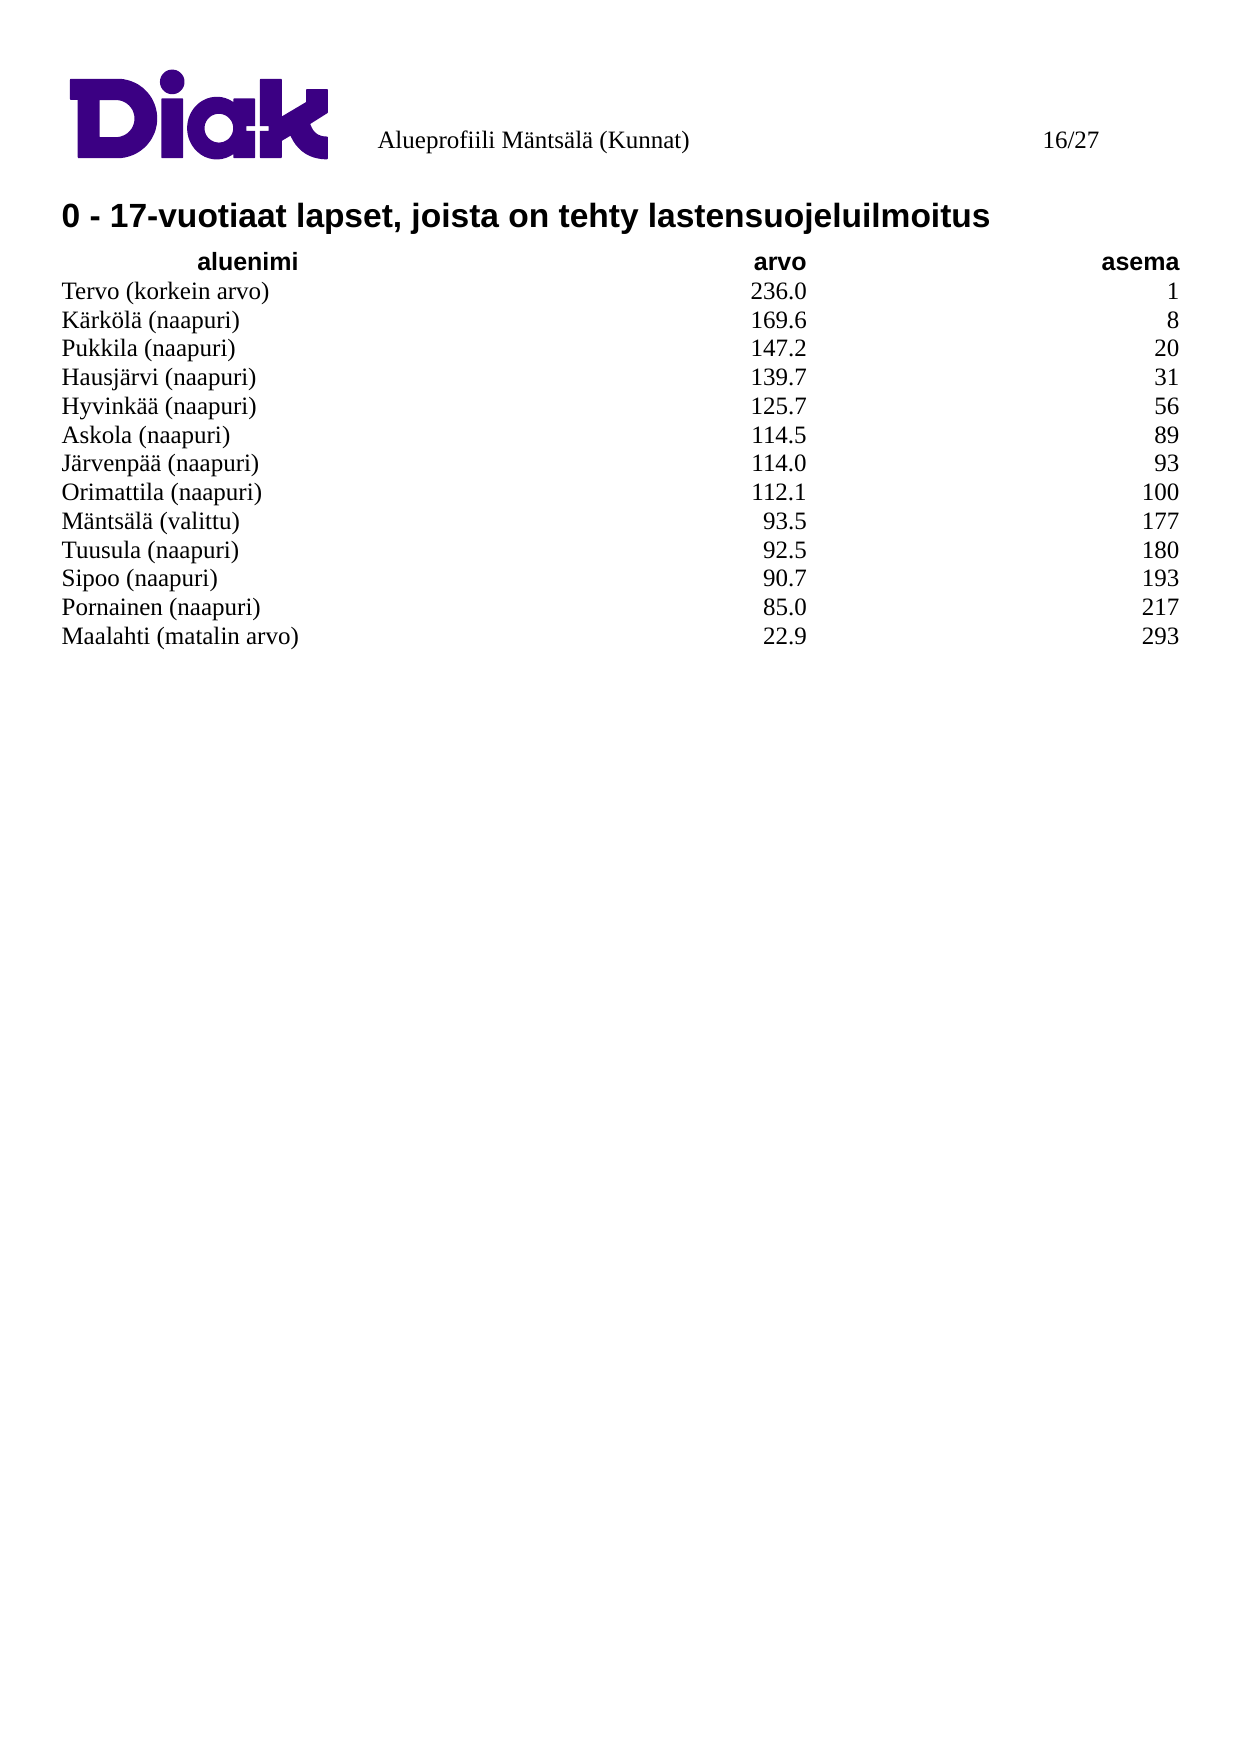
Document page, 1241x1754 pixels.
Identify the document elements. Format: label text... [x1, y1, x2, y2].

table_cell Kärkölä (naapuri) [61, 305, 434, 333]
table_cell 8 [806, 305, 1179, 333]
table_cell 147.2 [434, 334, 806, 362]
table_cell Hyvinkää (naapuri) [61, 391, 434, 420]
table_cell 22.9 [434, 621, 806, 650]
table_cell 217 [806, 592, 1179, 621]
table_cell Sipoo (naapuri) [61, 564, 434, 592]
table_cell 56 [806, 391, 1179, 420]
table_cell 114.0 [434, 449, 806, 477]
table_cell Mäntsälä (valittu) [61, 506, 434, 535]
table_cell 1 [806, 276, 1179, 305]
table_cell 93.5 [434, 506, 806, 535]
table_cell Järvenpää (naapuri) [61, 449, 434, 477]
subtitle 0 - 17-vuotiaat lapset, joista on tehty lastensuojeluilmoitus [61, 196, 1179, 235]
table_header asema [806, 247, 1179, 276]
table_cell 85.0 [434, 592, 806, 621]
table_cell 92.5 [434, 535, 806, 563]
table_cell 139.7 [434, 362, 806, 391]
table_cell 125.7 [434, 391, 806, 420]
table_cell 93 [806, 449, 1179, 477]
table_header aluenimi [61, 247, 434, 276]
table_cell Hausjärvi (naapuri) [61, 362, 434, 391]
table_cell 114.5 [434, 420, 806, 448]
table_cell 90.7 [434, 564, 806, 592]
table_cell 89 [806, 420, 1179, 448]
table_cell 31 [806, 362, 1179, 391]
table_cell Maalahti (matalin arvo) [61, 621, 434, 650]
table_cell 112.1 [434, 477, 806, 506]
table_cell 193 [806, 564, 1179, 592]
table_cell Tervo (korkein arvo) [61, 276, 434, 305]
table_cell 293 [806, 621, 1179, 650]
table_cell Tuusula (naapuri) [61, 535, 434, 563]
table_cell 236.0 [434, 276, 806, 305]
table_cell Pukkila (naapuri) [61, 334, 434, 362]
table_cell 20 [806, 334, 1179, 362]
table_cell 180 [806, 535, 1179, 563]
table_cell Askola (naapuri) [61, 420, 434, 448]
table_cell 177 [806, 506, 1179, 535]
table_cell Pornainen (naapuri) [61, 592, 434, 621]
table_cell Orimattila (naapuri) [61, 477, 434, 506]
table_header arvo [434, 247, 806, 276]
table_cell 100 [806, 477, 1179, 506]
table_cell 169.6 [434, 305, 806, 333]
